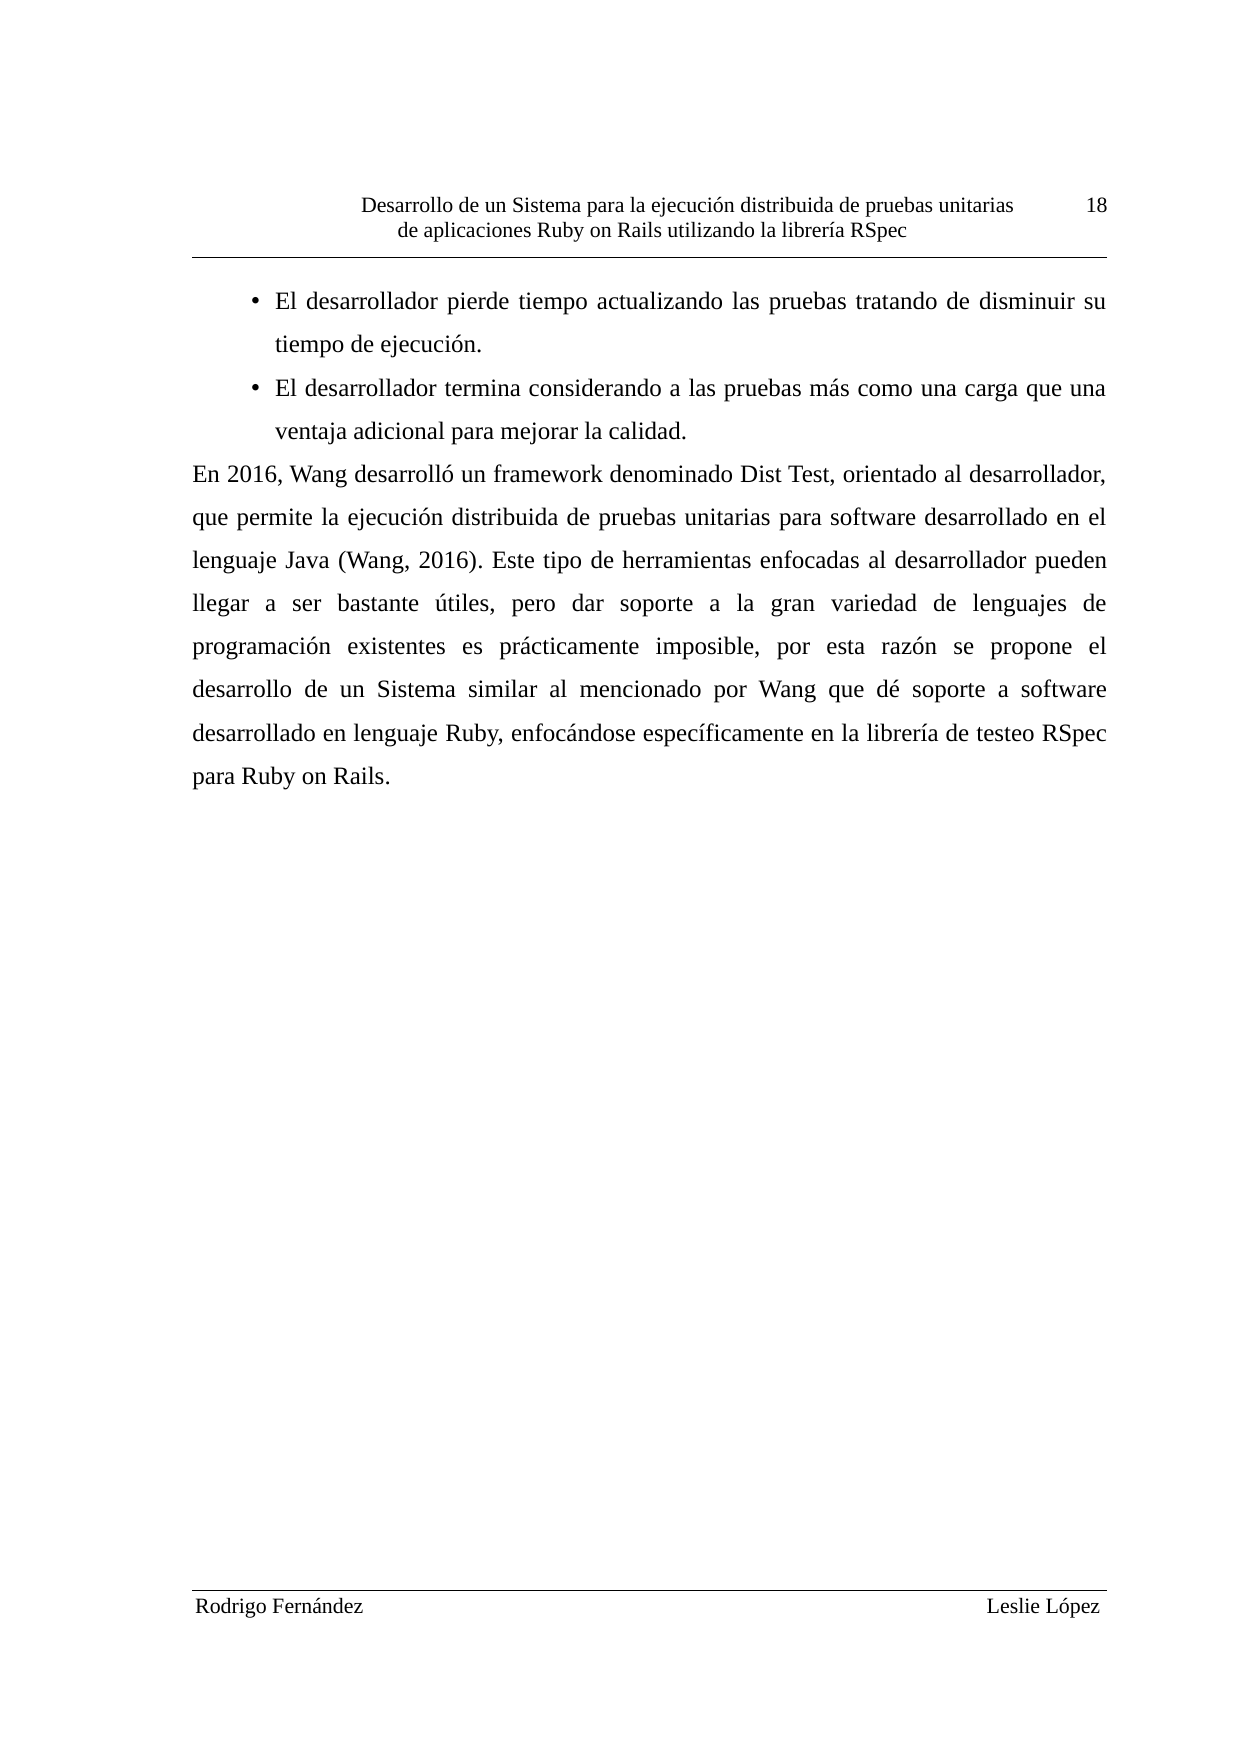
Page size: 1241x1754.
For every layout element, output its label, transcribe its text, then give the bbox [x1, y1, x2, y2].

list El desarrollador pierde tiempo actualizando las pruebas tratando de disminuir su tiempo de ejecución. [251, 286, 1107, 358]
list El desarrollador termina considerando a las pruebas más como una carga que una ventaja adicional para mejorar la calidad. [251, 373, 1107, 444]
text En 2016, Wang desarrolló un framework denominado Dist Test, orientado al desarrollador, que permite la ejecución distribuida de pruebas unitarias para software desarrollado en el lenguaje Java (Wang, 2016)⁠. Este tipo de herramientas enfocadas al desarrollador pueden llegar a ser bastante útiles, pero dar soporte a la gran variedad de lenguajes de programación existentes es prácticamente imposible, por esta razón se propone el desarrollo de un Sistema similar al mencionado por Wang que dé soporte a software desarrollado en lenguaje Ruby, enfocándose específicamente en la librería de testeo RSpec para Ruby on Rails. [192, 459, 1107, 789]
